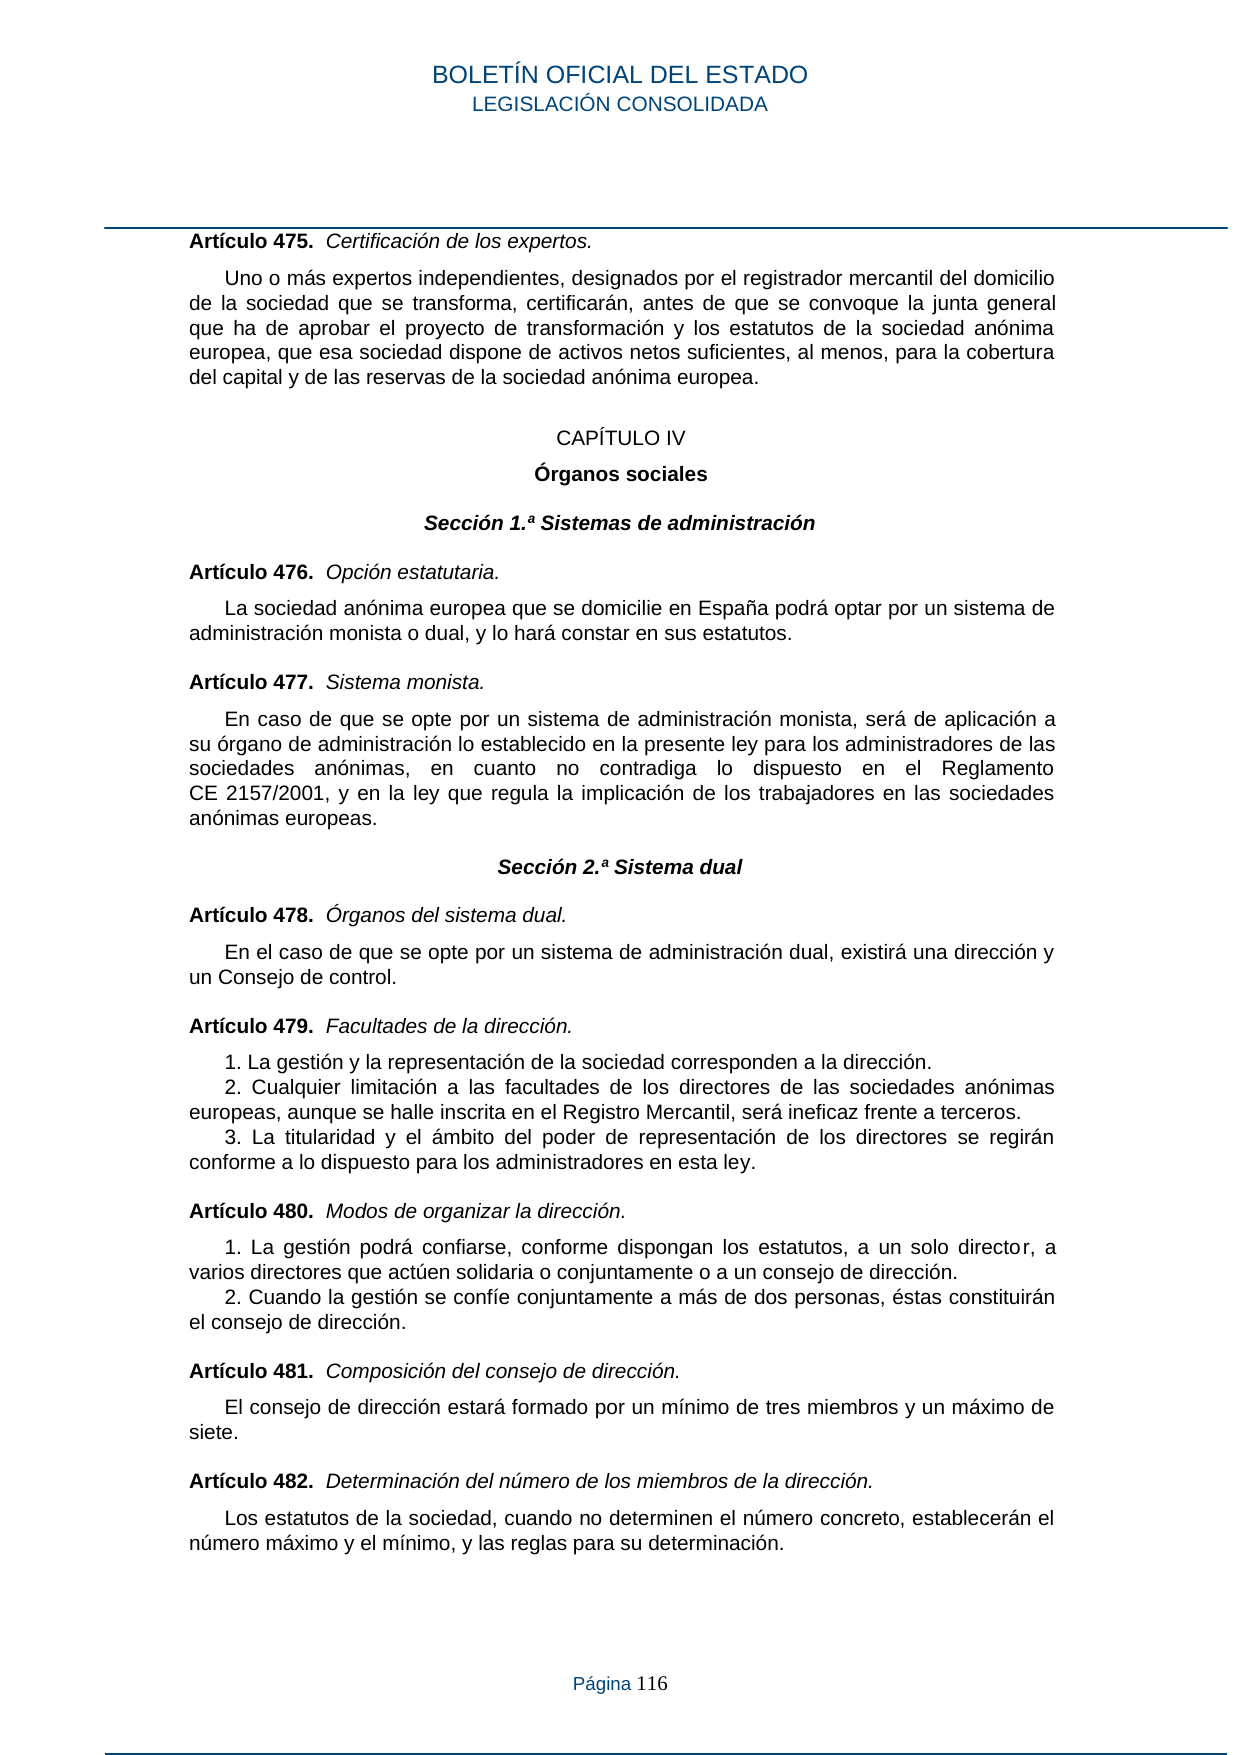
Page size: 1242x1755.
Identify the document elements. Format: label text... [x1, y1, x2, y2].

text 1. La gestión podrá confiarse, conforme dispongan los estatutos, a un solo director, a varios directores que actúen solidaria o conjuntamente o a un consejo de dirección. [189, 1235, 1056, 1284]
text En el caso de que se opte por un sistema de administración dual, existirá una dirección y un Consejo de control. [189, 940, 1056, 989]
text Órganos sociales [529, 462, 712, 486]
text Artículo 481. Composición del consejo de dirección. [189, 1358, 1196, 1382]
text Artículo 477. Sistema monista. [189, 670, 1196, 694]
text Artículo 478. Órganos del sistema dual. [189, 903, 1196, 927]
text Artículo 476. Opción estatutaria. [189, 559, 1196, 583]
text Sección 2.ª Sistema dual [494, 854, 748, 878]
text En caso de que se opte por un sistema de administración monista, será de aplicación a su órgano de administración lo establecido en la presente ley para los administradores de las sociedades anónimas, en cuanto no contradiga lo dispuesto en el Reglamento CE 2157/2001, y en la ley que regula la implicación de los trabajadores en las sociedades anónimas europeas. [189, 706, 1056, 830]
text 2. Cualquier limitación a las facultades de los directores de las sociedades anónimas europeas, aunque se halle inscrita en el Registro Mercantil, será ineficaz frente a terceros. [189, 1075, 1056, 1124]
text La sociedad anónima europea que se domicilie en España podrá optar por un sistema de administración monista o dual, y lo hará constar en sus estatutos. [189, 596, 1056, 645]
text [189, 205, 1196, 227]
text Sección 1.ª Sistemas de administración [420, 511, 822, 535]
text Uno o más expertos independientes, designados por el registrador mercantil del domicilio de la sociedad que se transforma, certificarán, antes de que se convoque la junta general que ha de aprobar el proyecto de transformación y los estatutos de la sociedad anónima europea, que esa sociedad dispone de activos netos suficientes, al menos, para la cobertura del capital y de las reservas de la sociedad anónima europea. [189, 266, 1056, 389]
text 1. La gestión y la representación de la sociedad corresponden a la dirección. [224, 1050, 1196, 1074]
text 2. Cuando la gestión se confíe conjuntamente a más de dos personas, éstas constituirán el consejo de dirección. [189, 1285, 1056, 1334]
text Los estatutos de la sociedad, cuando no determinen el número concreto, establecerán el número máximo y el mínimo, y las reglas para su determinación. [189, 1505, 1056, 1554]
text CAPÍTULO IV [551, 425, 690, 449]
text Artículo 480. Modos de organizar la dirección. [189, 1198, 1196, 1222]
text Artículo 475. Certificación de los expertos. [189, 229, 1196, 253]
text Artículo 479. Facultades de la dirección. [189, 1013, 1196, 1037]
text 3. La titularidad y el ámbito del poder de representación de los directores se regirán conforme a lo dispuesto para los administradores en esta ley. [189, 1125, 1056, 1174]
text Artículo 482. Determinación del número de los miembros de la dirección. [189, 1469, 1196, 1493]
text El consejo de dirección estará formado por un mínimo de tres miembros y un máximo de siete. [189, 1395, 1056, 1444]
